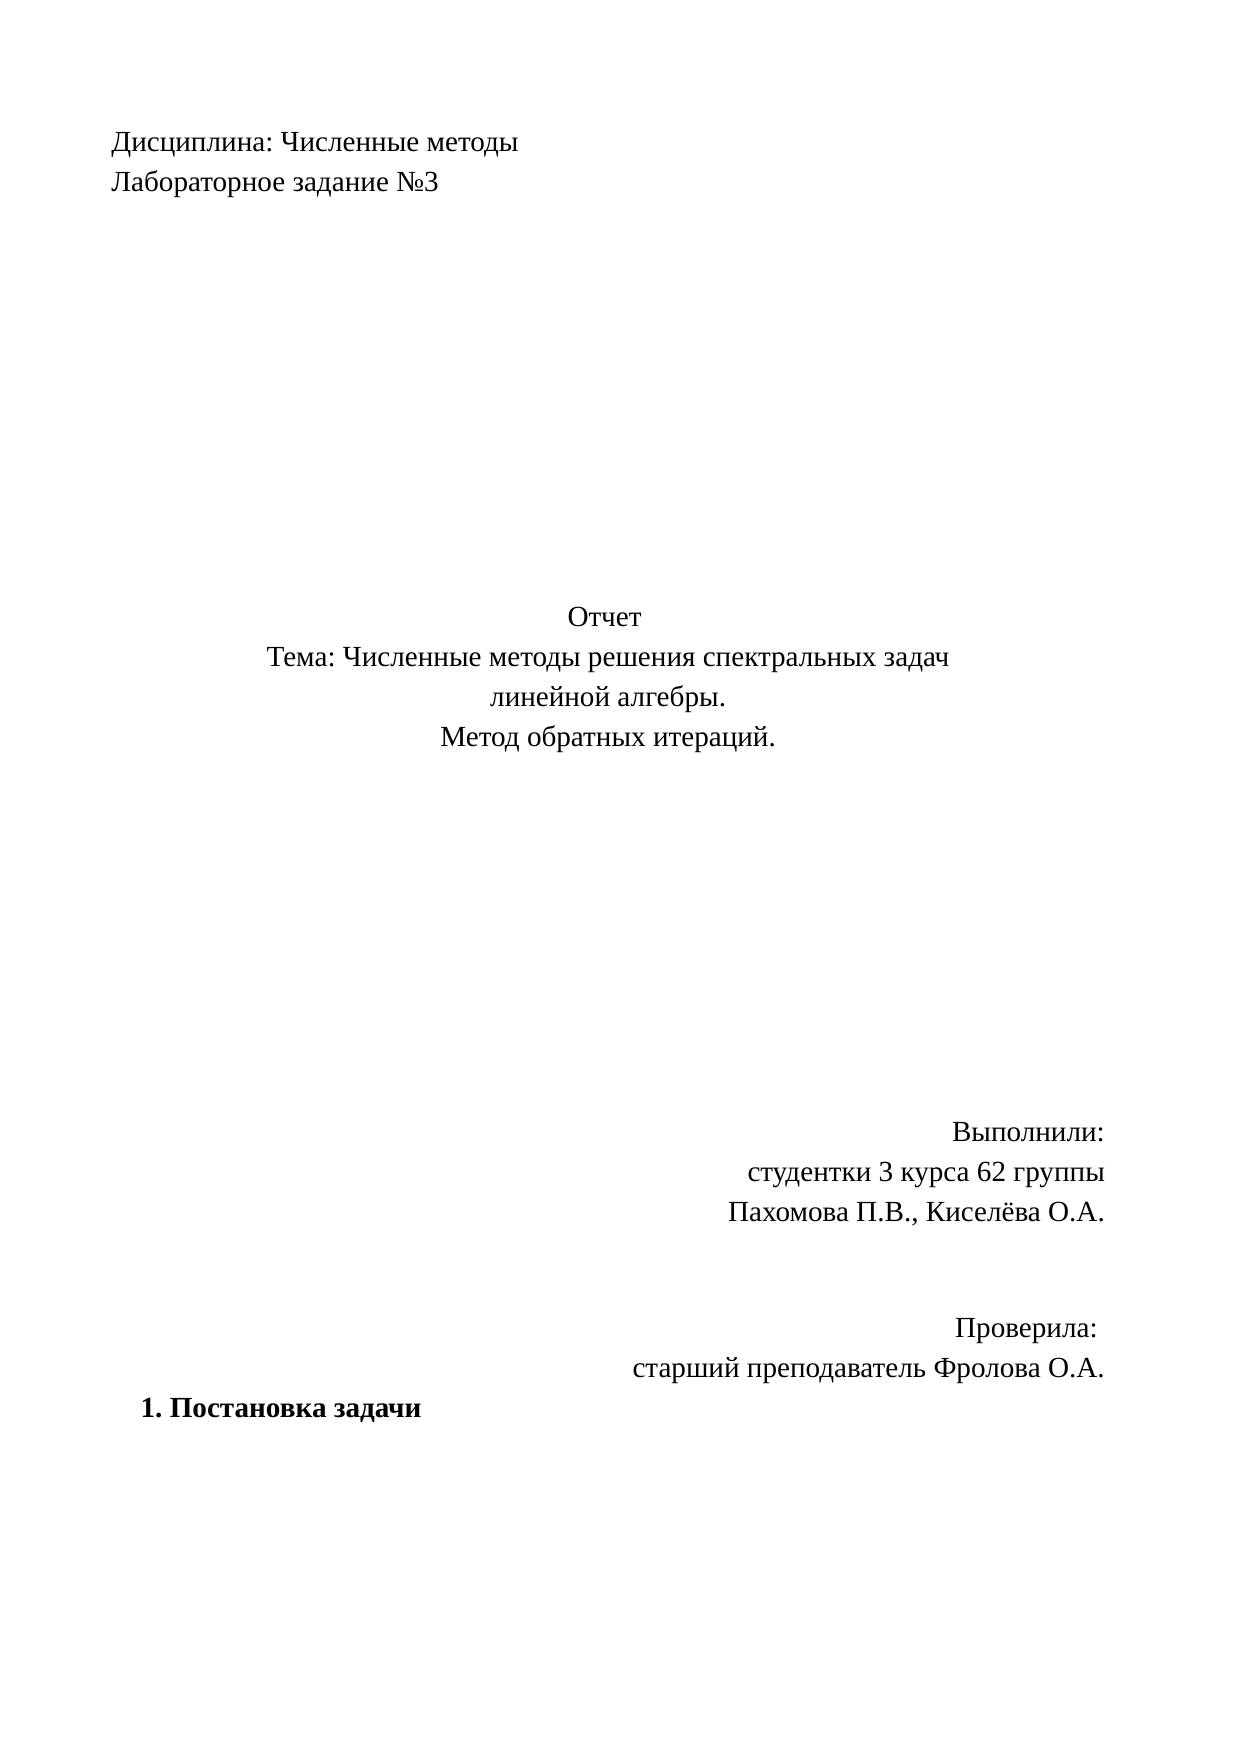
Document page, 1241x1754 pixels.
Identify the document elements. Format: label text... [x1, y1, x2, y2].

text Пахомова П.В., Киселёва О.А. [111, 1194, 1105, 1227]
text Отчет [111, 599, 1105, 633]
text Дисциплина: Численные методы [111, 124, 1105, 157]
text студентки 3 курса 62 группы [111, 1154, 1105, 1188]
text Лабораторное задание №3 [111, 164, 1105, 197]
text Проверила: [111, 1310, 1105, 1344]
text 1. Постановка задачи [111, 1390, 1105, 1423]
text старший преподаватель Фролова О.А. [111, 1350, 1105, 1383]
text Метод обратных итераций. [111, 719, 1105, 752]
text линейной алгебры. [111, 679, 1105, 712]
text Тема: Численные методы решения спектральных задач [111, 639, 1105, 672]
text Выполнили: [111, 1114, 1105, 1148]
